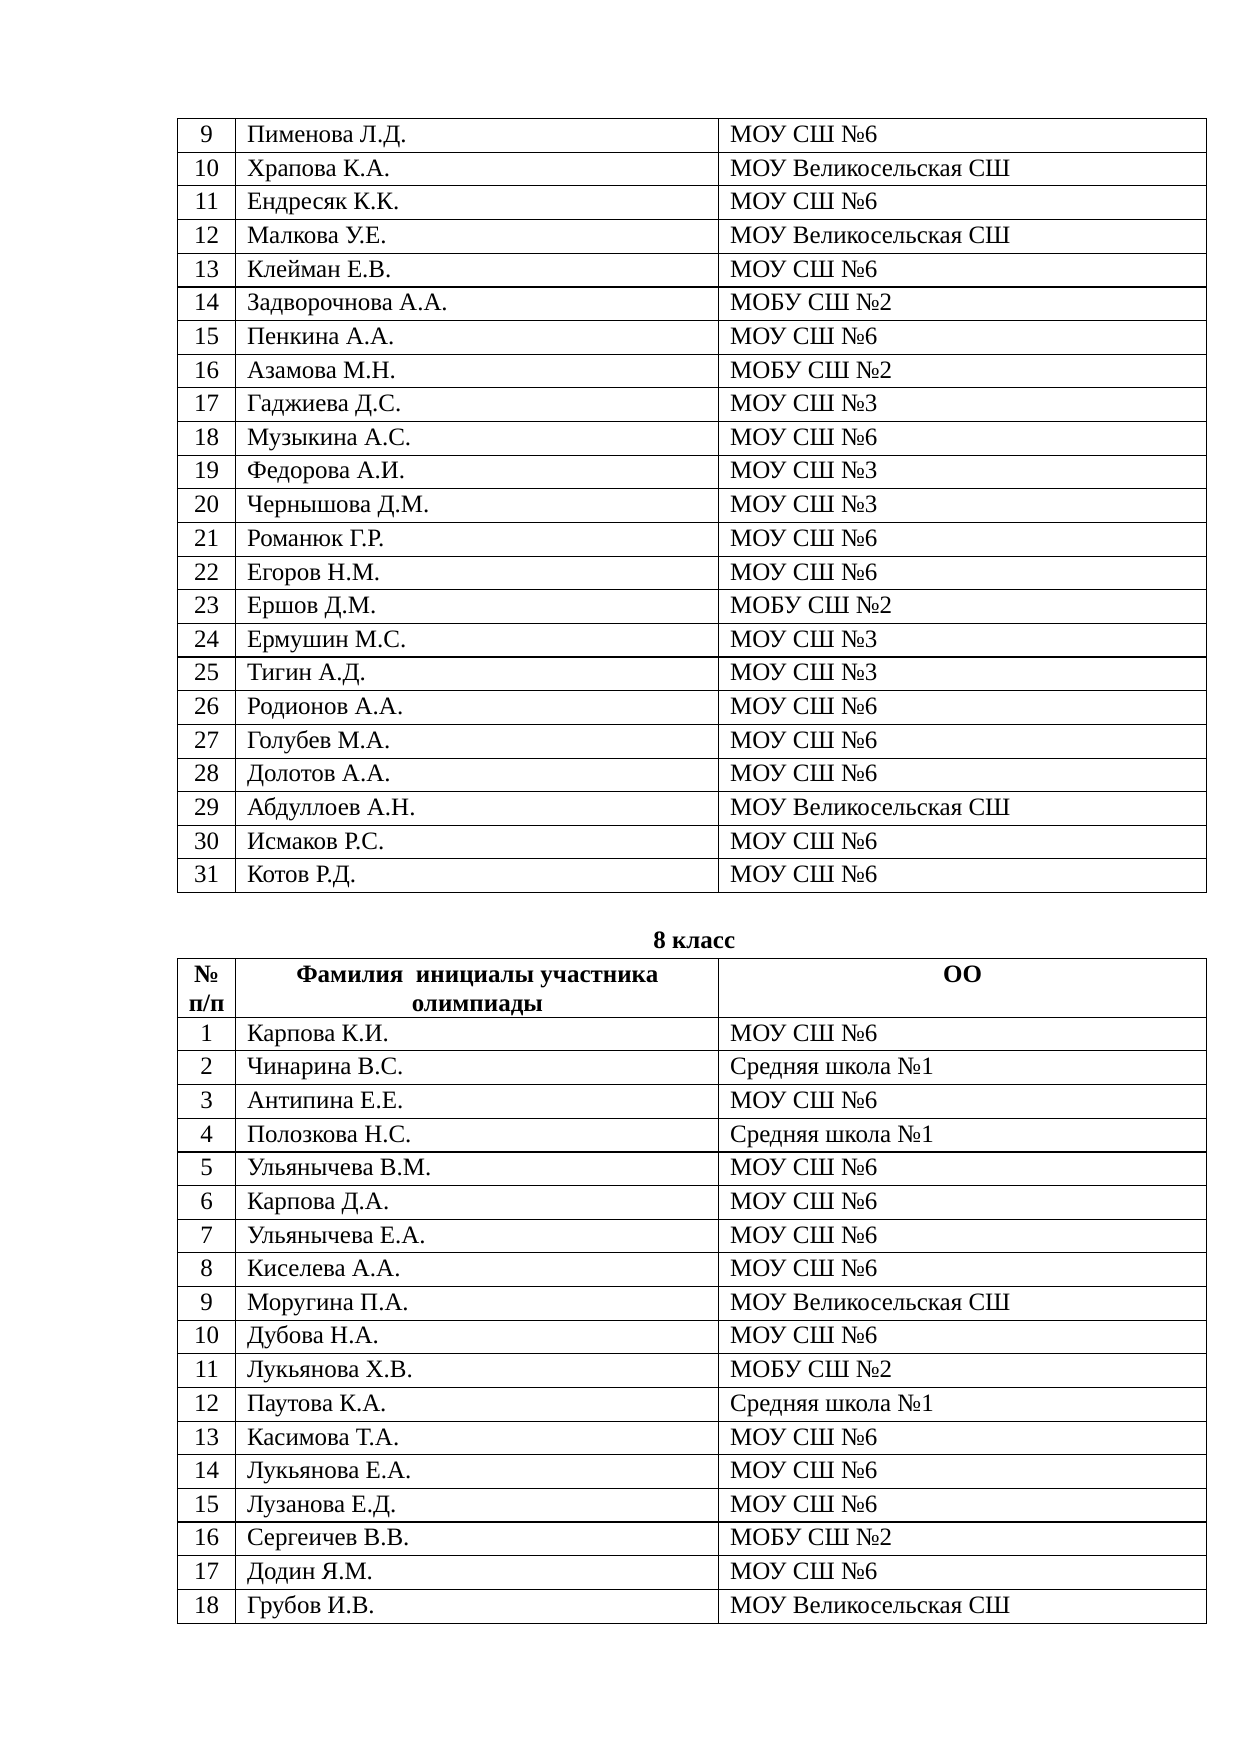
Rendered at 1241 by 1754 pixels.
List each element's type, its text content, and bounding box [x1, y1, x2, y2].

table_cell 12 [178, 220, 235, 253]
table_cell 10 [178, 153, 235, 185]
table_cell МОУ СШ №6 [719, 119, 1206, 152]
table_cell Лукьянова Х.В. [236, 1354, 718, 1387]
table_cell МОУ СШ №6 [719, 725, 1206, 757]
table_cell Тигин А.Д. [236, 658, 718, 690]
table_cell Паутова К.А. [236, 1388, 718, 1421]
table_cell Романюк Г.Р. [236, 523, 718, 556]
table_cell Пименова Л.Д. [236, 119, 718, 152]
table_cell 17 [178, 1556, 235, 1589]
table_cell МОУ СШ №6 [719, 1153, 1206, 1185]
table_cell 16 [178, 355, 235, 387]
table_cell МОУ СШ №6 [719, 523, 1206, 556]
table_cell Егоров Н.М. [236, 557, 718, 589]
table_cell Средняя школа №1 [719, 1119, 1206, 1151]
table_cell МОУ СШ №6 [719, 1455, 1206, 1488]
table_cell 12 [178, 1388, 235, 1421]
table_cell МОУ СШ №3 [719, 489, 1206, 522]
table_cell Грубов И.В. [236, 1590, 718, 1622]
table_cell 15 [178, 321, 235, 354]
table_cell Малкова У.Е. [236, 220, 718, 253]
table_cell 20 [178, 489, 235, 522]
table_cell Голубев М.А. [236, 725, 718, 757]
table_cell Родионов А.А. [236, 691, 718, 724]
table_cell 16 [178, 1523, 235, 1555]
table_cell 26 [178, 691, 235, 724]
table_cell МОБУ СШ №2 [719, 590, 1206, 623]
table_cell МОУ СШ №6 [719, 1018, 1206, 1050]
table_cell Храпова К.А. [236, 153, 718, 185]
table_cell МОУ СШ №6 [719, 557, 1206, 589]
table_cell МОУ СШ №6 [719, 826, 1206, 858]
table_cell Исмаков Р.С. [236, 826, 718, 858]
table_cell Касимова Т.А. [236, 1422, 718, 1454]
table_cell Средняя школа №1 [719, 1388, 1206, 1421]
table_cell МОУ Великосельская СШ [719, 153, 1206, 185]
table_cell 9 [178, 1287, 235, 1319]
table_cell 9 [178, 119, 235, 152]
table_cell 19 [178, 456, 235, 488]
table_cell Ендресяк К.К. [236, 186, 718, 219]
table_cell МОУ СШ №6 [719, 422, 1206, 454]
table_cell Моругина П.А. [236, 1287, 718, 1319]
table_cell МОУ СШ №6 [719, 1085, 1206, 1118]
table_cell Карпова Д.А. [236, 1186, 718, 1219]
table_cell 11 [178, 186, 235, 219]
text 8 класс [236, 925, 1152, 954]
table_cell МОУ СШ №6 [719, 186, 1206, 219]
table_cell МОУ СШ №6 [719, 759, 1206, 791]
table_cell 10 [178, 1321, 235, 1353]
table_cell 28 [178, 759, 235, 791]
table_cell МОУ СШ №6 [719, 321, 1206, 354]
table_cell МОУ СШ №6 [719, 691, 1206, 724]
table_cell МОУ СШ №6 [719, 1186, 1206, 1219]
table_header ОО [719, 959, 1206, 1017]
table_cell 1 [178, 1018, 235, 1050]
table_cell 17 [178, 388, 235, 421]
table_cell Ульянычева Е.А. [236, 1220, 718, 1252]
table_cell 8 [178, 1253, 235, 1286]
table_cell МОУ Великосельская СШ [719, 1590, 1206, 1622]
table_cell Абдуллоев А.Н. [236, 792, 718, 825]
table_cell Ершов Д.М. [236, 590, 718, 623]
table_cell Музыкина А.С. [236, 422, 718, 454]
table_cell МОУ СШ №6 [719, 254, 1206, 286]
table_header № п/п [178, 959, 235, 1017]
table_cell Карпова К.И. [236, 1018, 718, 1050]
table_cell МОУ СШ №6 [719, 1556, 1206, 1589]
table_cell 15 [178, 1489, 235, 1521]
table_cell 30 [178, 826, 235, 858]
table_cell 31 [178, 859, 235, 892]
table_cell 25 [178, 658, 235, 690]
table_cell 27 [178, 725, 235, 757]
table_cell Сергеичев В.В. [236, 1523, 718, 1555]
table_cell 14 [178, 288, 235, 320]
table_cell МОУ СШ №6 [719, 1253, 1206, 1286]
table_cell МОУ Великосельская СШ [719, 220, 1206, 253]
table_cell МОУ СШ №3 [719, 388, 1206, 421]
table_cell МОУ Великосельская СШ [719, 1287, 1206, 1319]
table_cell МОУ СШ №3 [719, 456, 1206, 488]
table_cell Дубова Н.А. [236, 1321, 718, 1353]
table_cell МОУ СШ №6 [719, 1422, 1206, 1454]
table_cell 4 [178, 1119, 235, 1151]
table_cell МОБУ СШ №2 [719, 1523, 1206, 1555]
table_cell Ульянычева В.М. [236, 1153, 718, 1185]
table_cell 6 [178, 1186, 235, 1219]
table_cell 13 [178, 1422, 235, 1454]
table_cell 21 [178, 523, 235, 556]
table_cell Клейман Е.В. [236, 254, 718, 286]
table_cell 2 [178, 1051, 235, 1084]
table_cell Антипина Е.Е. [236, 1085, 718, 1118]
table_cell Киселева А.А. [236, 1253, 718, 1286]
table_cell 13 [178, 254, 235, 286]
table_cell 5 [178, 1153, 235, 1185]
table_cell Чернышова Д.М. [236, 489, 718, 522]
table_cell МОБУ СШ №2 [719, 288, 1206, 320]
table_cell Додин Я.М. [236, 1556, 718, 1589]
table_cell Чинарина В.С. [236, 1051, 718, 1084]
table_cell 24 [178, 624, 235, 656]
table_cell Полозкова Н.С. [236, 1119, 718, 1151]
table_cell Котов Р.Д. [236, 859, 718, 892]
table_cell Ермушин М.С. [236, 624, 718, 656]
table_cell 22 [178, 557, 235, 589]
table_cell Федорова А.И. [236, 456, 718, 488]
table_cell 18 [178, 422, 235, 454]
table_cell Средняя школа №1 [719, 1051, 1206, 1084]
table_cell МОУ Великосельская СШ [719, 792, 1206, 825]
table_header Фамилия инициалы участника олимпиады [236, 959, 718, 1017]
table_cell Азамова М.Н. [236, 355, 718, 387]
table_cell 14 [178, 1455, 235, 1488]
table_cell МОУ СШ №6 [719, 1489, 1206, 1521]
table_cell Лузанова Е.Д. [236, 1489, 718, 1521]
table_cell МОУ СШ №6 [719, 1321, 1206, 1353]
table_cell Задворочнова А.А. [236, 288, 718, 320]
table_cell Гаджиева Д.С. [236, 388, 718, 421]
table_cell Лукьянова Е.А. [236, 1455, 718, 1488]
table_cell МОУ СШ №6 [719, 1220, 1206, 1252]
table_cell 18 [178, 1590, 235, 1622]
table_cell 3 [178, 1085, 235, 1118]
table_cell 29 [178, 792, 235, 825]
table_cell Пенкина А.А. [236, 321, 718, 354]
table_cell МОБУ СШ №2 [719, 355, 1206, 387]
table_cell 11 [178, 1354, 235, 1387]
table_cell МОУ СШ №3 [719, 624, 1206, 656]
table_cell МОУ СШ №6 [719, 859, 1206, 892]
table_cell МОБУ СШ №2 [719, 1354, 1206, 1387]
table_cell МОУ СШ №3 [719, 658, 1206, 690]
table_cell 7 [178, 1220, 235, 1252]
table_cell 23 [178, 590, 235, 623]
table_cell Долотов А.А. [236, 759, 718, 791]
